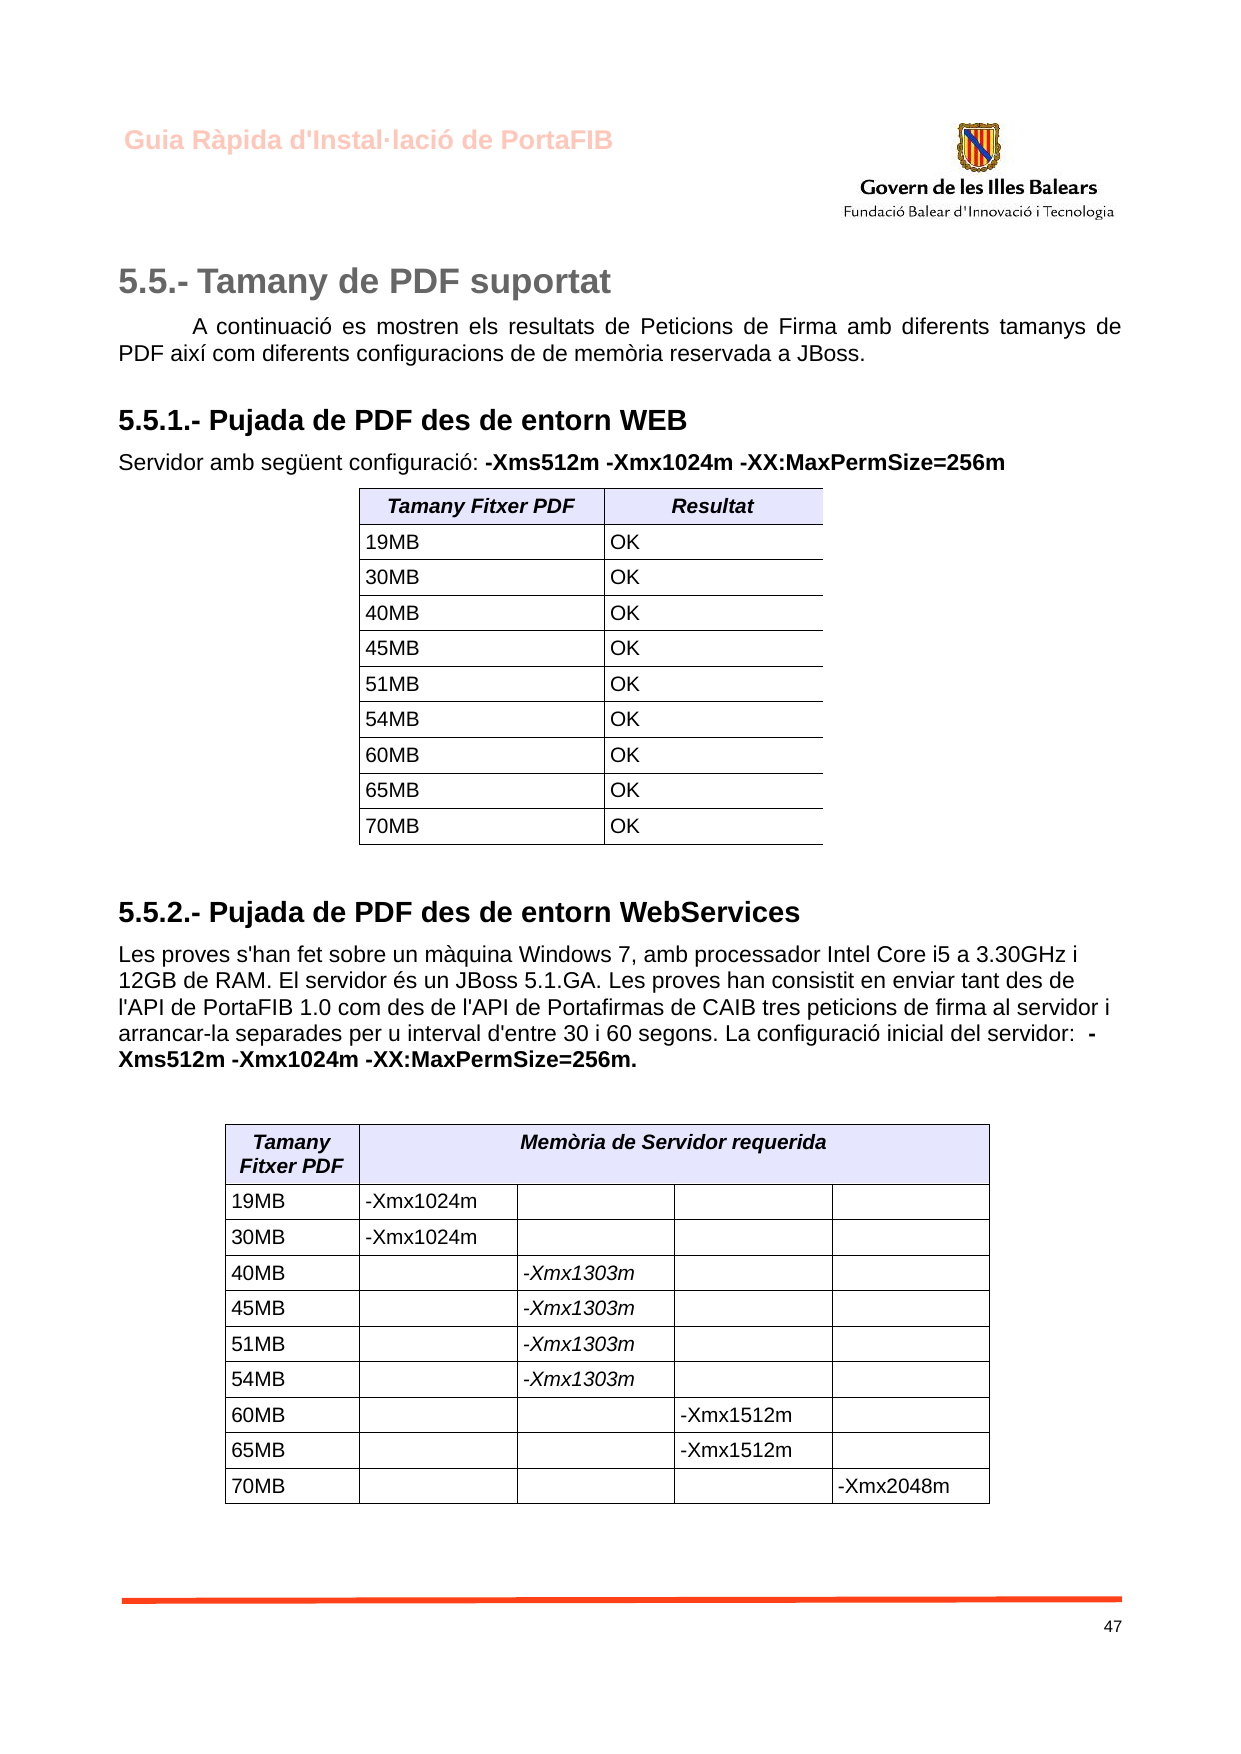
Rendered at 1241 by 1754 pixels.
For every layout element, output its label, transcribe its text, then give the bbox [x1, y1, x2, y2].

table_cell 51MB [226, 1327, 359, 1361]
table_cell 70MB [226, 1469, 359, 1503]
table_cell 30MB [360, 560, 604, 595]
table_cell [360, 1327, 517, 1361]
table_cell [675, 1469, 832, 1503]
table_cell 40MB [226, 1256, 359, 1290]
table_cell [518, 1469, 674, 1503]
subtitle Pujada de PDF des de entorn WebServices [118, 895, 1122, 928]
table_cell [833, 1291, 989, 1326]
table_cell OK [605, 667, 823, 701]
table_cell OK [605, 774, 823, 808]
table_cell [518, 1220, 674, 1254]
table_cell OK [605, 631, 823, 666]
table_cell [675, 1185, 832, 1219]
table_cell 70MB [360, 809, 604, 843]
table_cell -Xmx1303m [518, 1362, 674, 1397]
table_cell [518, 1185, 674, 1219]
table_cell 19MB [360, 525, 604, 559]
table_cell [360, 1469, 517, 1503]
text Servidor amb següent configuració: -Xms512m -Xmx1024m -XX:MaxPermSize=256m [118, 449, 1122, 476]
table_cell [360, 1362, 517, 1397]
table_header Tamany Fitxer PDF [360, 489, 604, 524]
table_cell [833, 1256, 989, 1290]
table_cell -Xmx2048m [833, 1469, 989, 1503]
table_cell 65MB [360, 774, 604, 808]
table_cell [360, 1256, 517, 1290]
table_cell [360, 1398, 517, 1432]
table_cell [675, 1256, 832, 1290]
table_cell OK [605, 596, 823, 630]
table_cell [518, 1398, 674, 1432]
table_cell [833, 1433, 989, 1468]
table_cell -Xmx1303m [518, 1291, 674, 1326]
table_cell [518, 1433, 674, 1468]
table_cell [360, 1291, 517, 1326]
table_cell -Xmx1303m [518, 1327, 674, 1361]
text Les proves s'han fet sobre un màquina Windows 7, amb processador Intel Core i5 a 3.30GHz i 12GB de RAM. El servidor és un JBoss 5.1.GA. Les proves han consistit en enviar tant des de l'API de PortaFIB 1.0 com des de l'API de Portafirmas de CAIB tres peticions de firma al servidor i arrancar-la separades per u interval d'entre 30 i 60 segons. La configuració inicial del servidor: -Xms512m -Xmx1024m -XX:MaxPermSize=256m. [118, 941, 1122, 1073]
table_header Tamany Fitxer PDF [226, 1125, 359, 1183]
text A continuació es mostren els resultats de Peticions de Firma amb diferents tamanys de PDF així com diferents configuracions de de memòria reservada a JBoss. [118, 313, 1122, 366]
table_cell OK [605, 702, 823, 737]
table_cell [675, 1220, 832, 1254]
table_cell [833, 1398, 989, 1432]
table_header Resultat [605, 489, 823, 524]
table_cell 51MB [360, 667, 604, 701]
table_cell 40MB [360, 596, 604, 630]
table_cell 60MB [360, 738, 604, 772]
table_cell OK [605, 560, 823, 595]
table_cell 19MB [226, 1185, 359, 1219]
table_cell OK [605, 525, 823, 559]
table_cell [833, 1220, 989, 1254]
table_cell -Xmx1024m [360, 1185, 517, 1219]
table_cell OK [605, 809, 823, 843]
table_header Memòria de Servidor requerida [360, 1125, 989, 1183]
table_cell 30MB [226, 1220, 359, 1254]
table_cell -Xmx1512m [675, 1433, 832, 1468]
table_cell OK [605, 738, 823, 772]
table_cell [833, 1362, 989, 1397]
table_cell 45MB [360, 631, 604, 666]
table_cell [360, 1433, 517, 1468]
table_cell [675, 1362, 832, 1397]
table_cell 45MB [226, 1291, 359, 1326]
table_cell -Xmx1024m [360, 1220, 517, 1254]
table_cell 54MB [360, 702, 604, 737]
picture [840, 123, 1117, 220]
table_cell [833, 1185, 989, 1219]
table_cell -Xmx1512m [675, 1398, 832, 1432]
subtitle Tamany de PDF suportat [118, 260, 1122, 301]
table_cell -Xmx1303m [518, 1256, 674, 1290]
table_cell [675, 1291, 832, 1326]
table_cell [833, 1327, 989, 1361]
subtitle Pujada de PDF des de entorn WEB [118, 403, 1122, 437]
table_cell 65MB [226, 1433, 359, 1468]
table_cell [675, 1327, 832, 1361]
table_cell 54MB [226, 1362, 359, 1397]
table_cell 60MB [226, 1398, 359, 1432]
